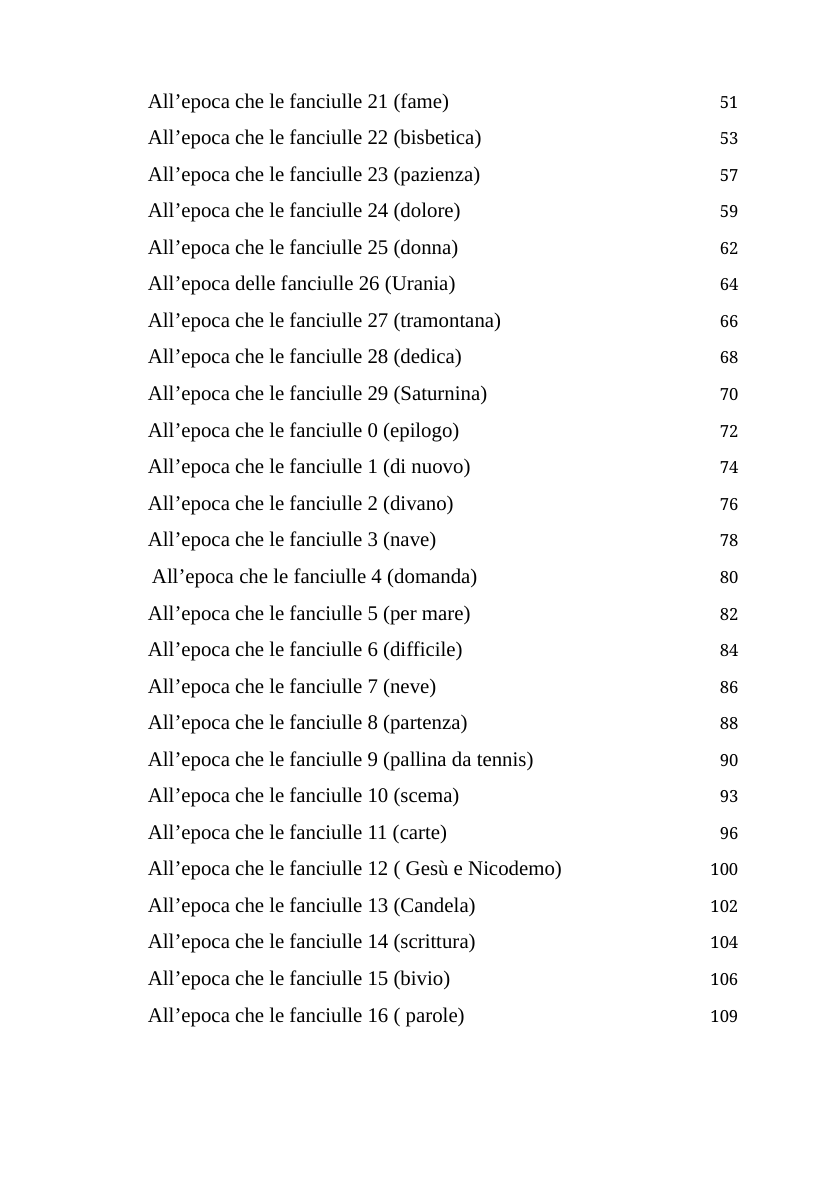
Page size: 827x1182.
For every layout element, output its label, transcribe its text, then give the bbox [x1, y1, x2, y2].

text All’epoca che le fanciulle 15 (bivio) 106 [148, 966, 738, 990]
text All’epoca che le fanciulle 10 (scema) 93 [148, 783, 738, 808]
text All’epoca che le fanciulle 14 (scrittura) 104 [148, 929, 738, 954]
text All’epoca che le fanciulle 25 (donna) 62 [148, 235, 738, 259]
text All’epoca che le fanciulle 0 (epilogo) 72 [148, 418, 738, 442]
text All’epoca che le fanciulle 6 (difficile) 84 [148, 637, 738, 661]
text All’epoca che le fanciulle 7 (neve) 86 [148, 673, 738, 698]
text All’epoca che le fanciulle 9 (pallina da tennis) 90 [148, 747, 738, 771]
text All’epoca che le fanciulle 11 (carte) 96 [148, 820, 738, 844]
text All’epoca che le fanciulle 4 (domanda) 80 [148, 564, 738, 588]
text All’epoca che le fanciulle 24 (dolore) 59 [148, 198, 738, 223]
text All’epoca che le fanciulle 8 (partenza) 88 [148, 710, 738, 734]
text All’epoca delle fanciulle 26 (Urania) 64 [148, 271, 738, 296]
text All’epoca che le fanciulle 21 (fame) 51 [148, 88, 738, 113]
text All’epoca che le fanciulle 2 (divano) 76 [148, 491, 738, 515]
text All’epoca che le fanciulle 1 (di nuovo) 74 [148, 454, 738, 478]
text All’epoca che le fanciulle 13 (Candela) 102 [148, 893, 738, 917]
text All’epoca che le fanciulle 16 ( parole) 109 [148, 1003, 738, 1027]
text All’epoca che le fanciulle 5 (per mare) 82 [148, 600, 738, 625]
text All’epoca che le fanciulle 3 (nave) 78 [148, 527, 738, 552]
text All’epoca che le fanciulle 29 (Saturnina) 70 [148, 381, 738, 405]
text All’epoca che le fanciulle 28 (dedica) 68 [148, 344, 738, 369]
text All’epoca che le fanciulle 27 (tramontana) 66 [148, 308, 738, 332]
text All’epoca che le fanciulle 23 (pazienza) 57 [148, 162, 738, 186]
text All’epoca che le fanciulle 22 (bisbetica) 53 [148, 125, 738, 149]
text All’epoca che le fanciulle 12 ( Gesù e Nicodemo) 100 [148, 856, 738, 881]
